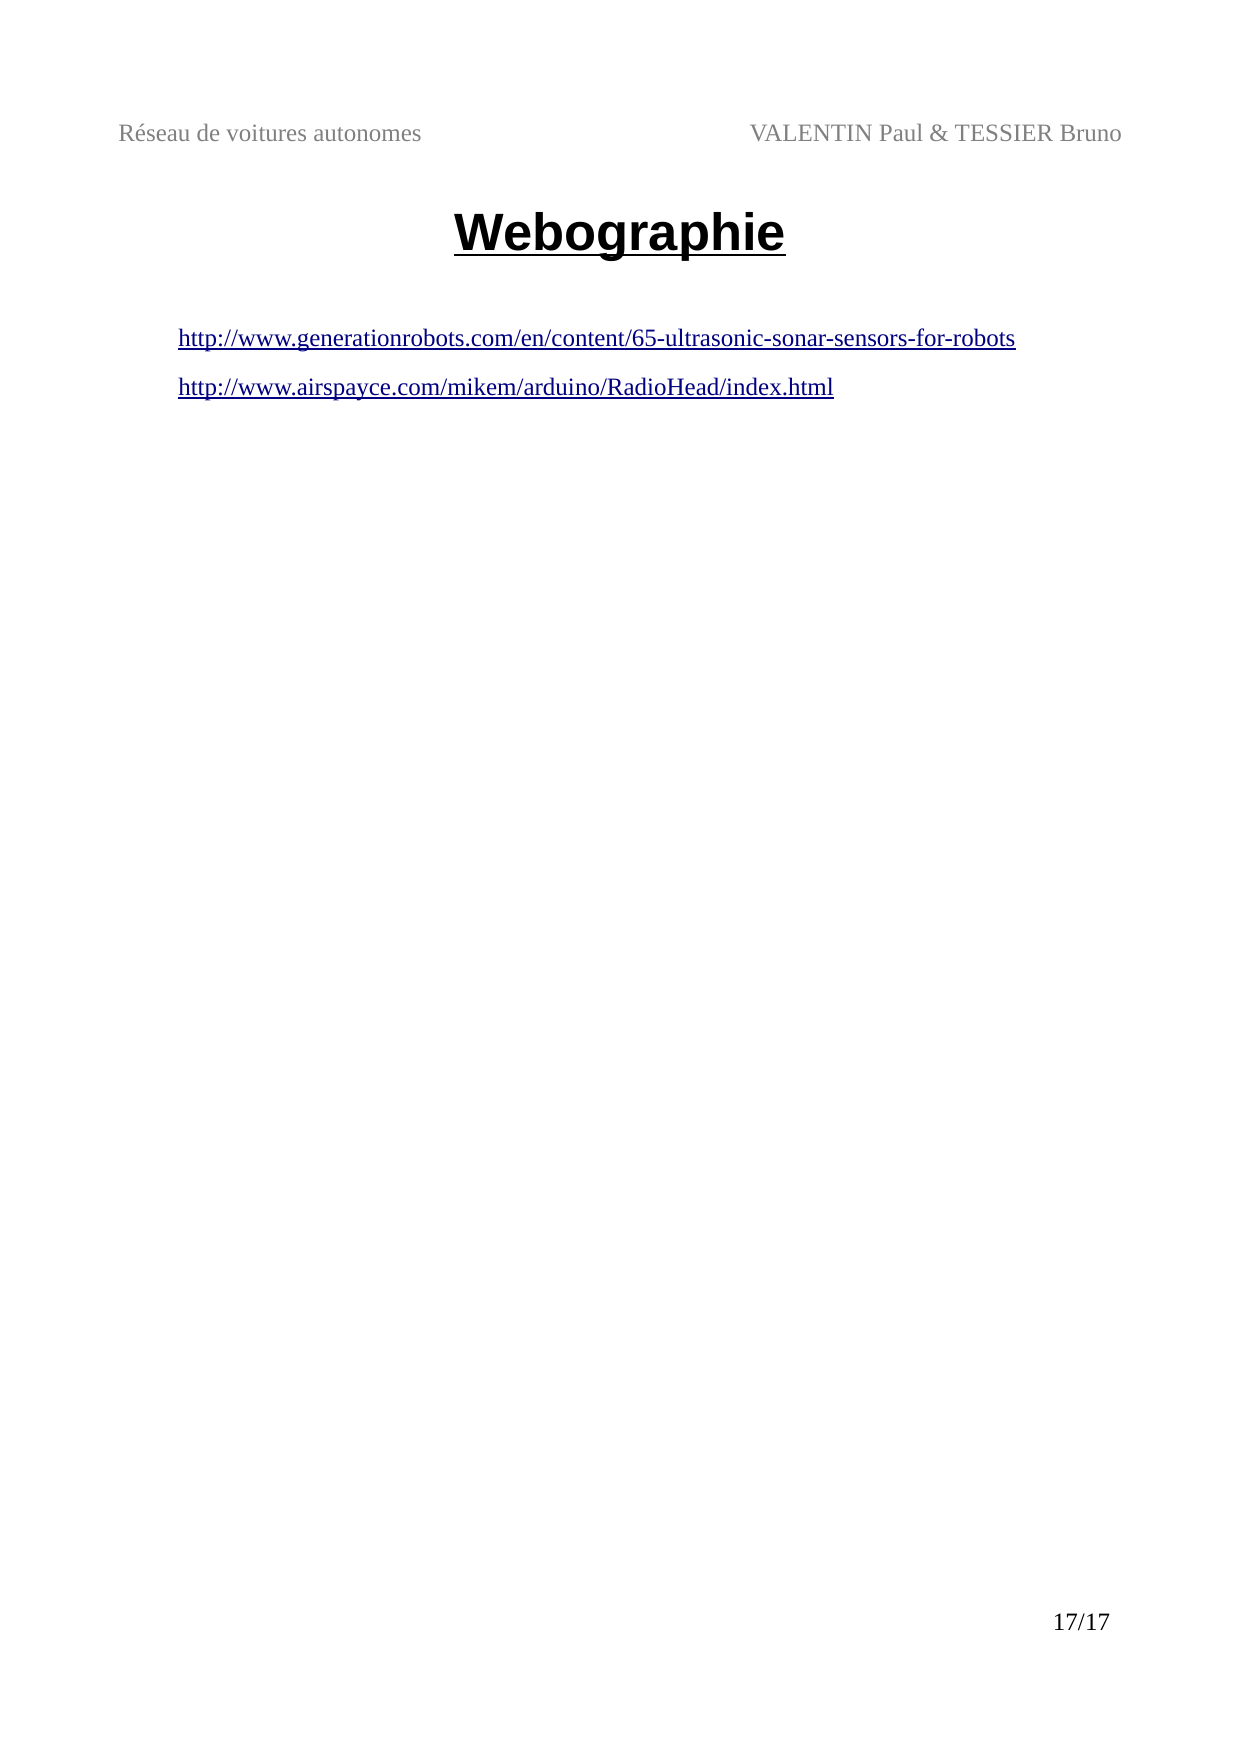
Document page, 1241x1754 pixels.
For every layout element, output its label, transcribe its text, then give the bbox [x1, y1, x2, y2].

text http://www.airspayce.com/mikem/arduino/RadioHead/index.html [118, 372, 1122, 401]
subtitle Webographie [118, 201, 1122, 262]
text http://www.generationrobots.com/en/content/65-ultrasonic-sonar-sensors-for-robots [118, 323, 1122, 352]
